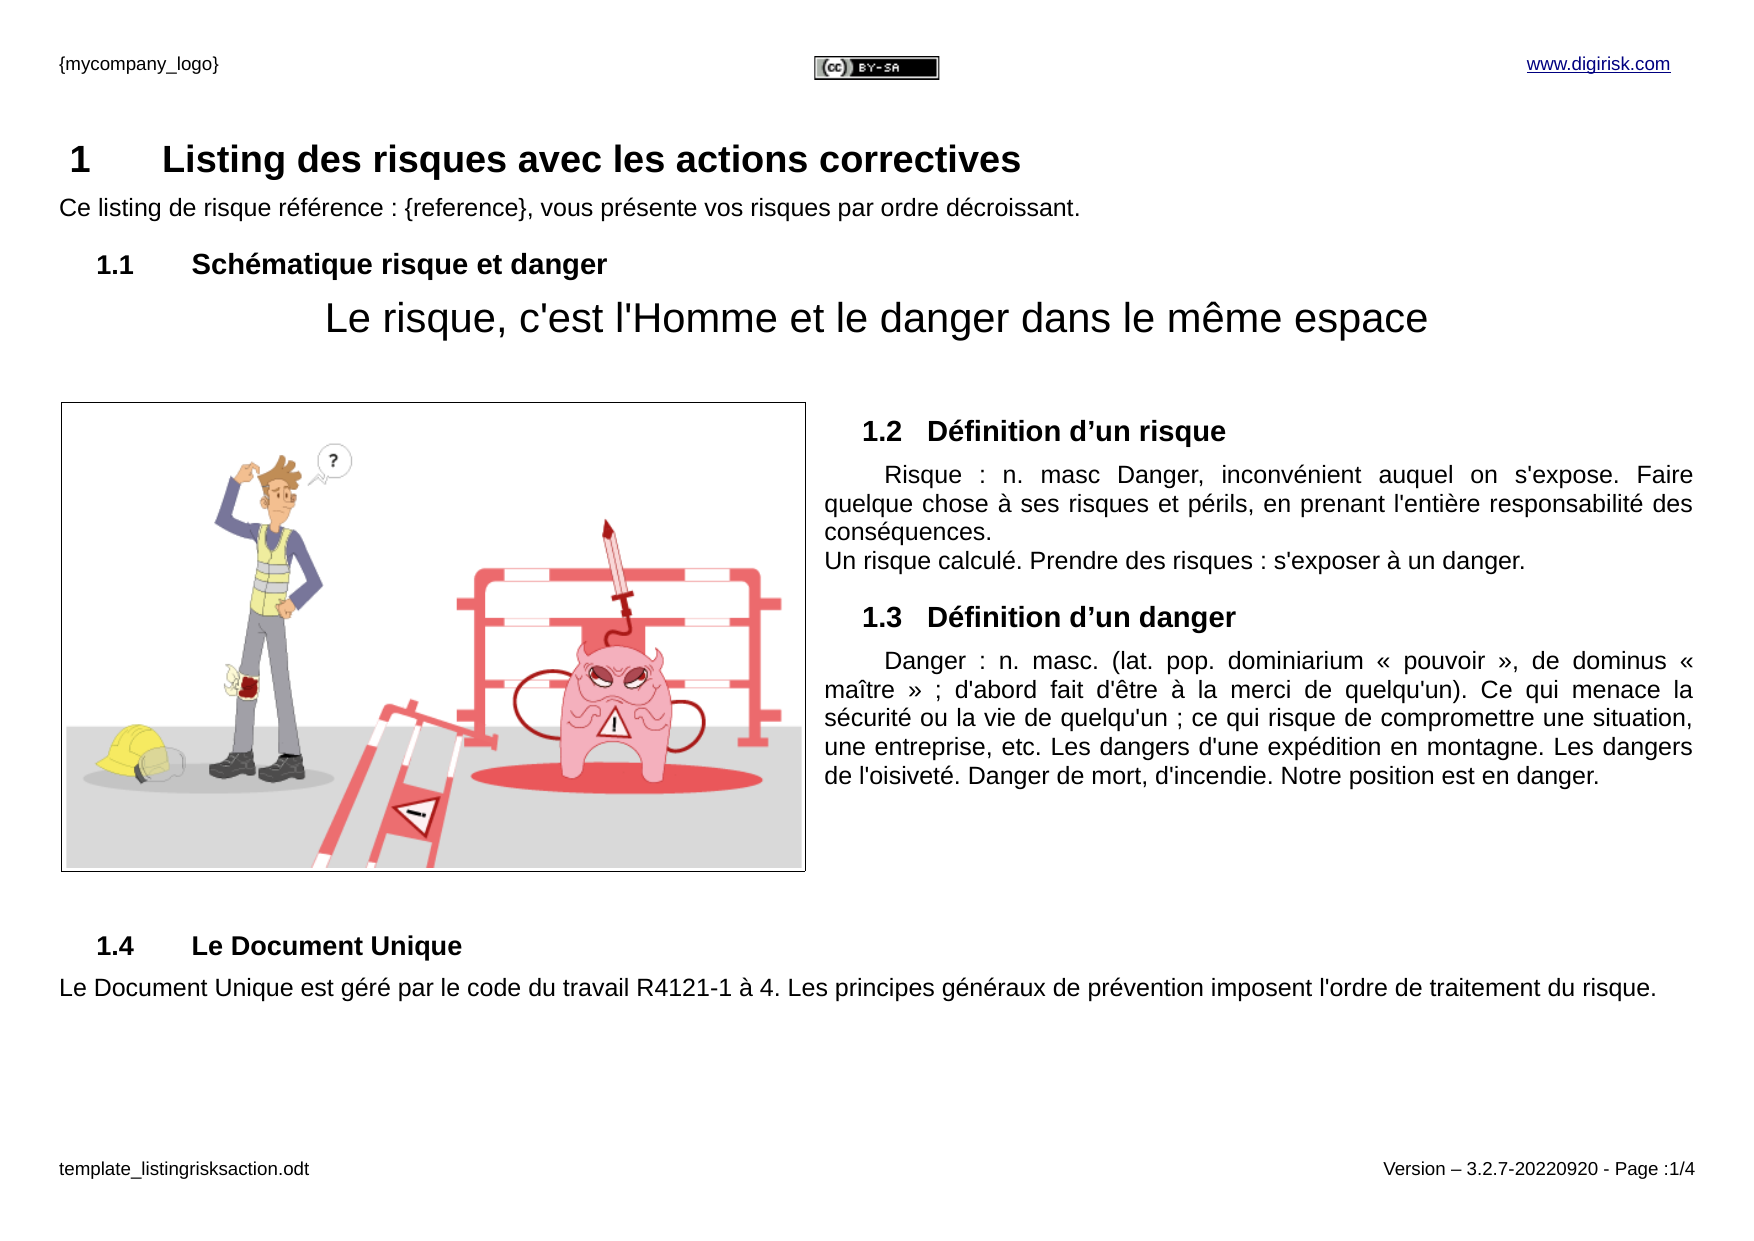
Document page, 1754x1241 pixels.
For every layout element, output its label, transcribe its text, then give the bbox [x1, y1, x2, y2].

picture [64, 405, 803, 868]
subtitle Schématique risque et danger [88, 247, 1695, 281]
text Un risque calculé. Prendre des risques : s'exposer à un danger. [806, 546, 1695, 575]
text Danger : n. masc. (lat. pop. dominiarium « pouvoir », de dominus « maître » ; d'abord fait d'être à la merci de quelqu'un). Ce qui menace la sécurité ou la vie de quelqu'un ; ce qui risque de compromettre une situation, une entreprise, etc. Les dangers d'une expédition en montagne. Les dangers de l'oisiveté. Danger de mort, d'incendie. Notre position est en danger. [806, 646, 1695, 790]
text Le Document Unique est géré par le code du travail R4121-1 à 4. Les principes généraux de prévention imposent l'ordre de traitement du risque. [59, 973, 1695, 1002]
text Ce listing de risque référence : {reference}, vous présente vos risques par ordre décroissant. [59, 193, 1695, 222]
text Le risque, c'est l'Homme et le danger dans le même espace [59, 293, 1695, 341]
subtitle Définition d’un danger [806, 600, 1695, 633]
subtitle Définition d’un risque [806, 414, 1695, 447]
subtitle Le Document Unique [88, 930, 1695, 961]
text Risque : n. masc Danger, inconvénient auquel on s'expose. Faire quelque chose à ses risques et périls, en prenant l'entière responsabilité des conséquences. [806, 460, 1695, 546]
subtitle [62, 403, 805, 871]
picture [814, 56, 940, 80]
subtitle Listing des risques avec les actions correctives [59, 137, 1695, 181]
